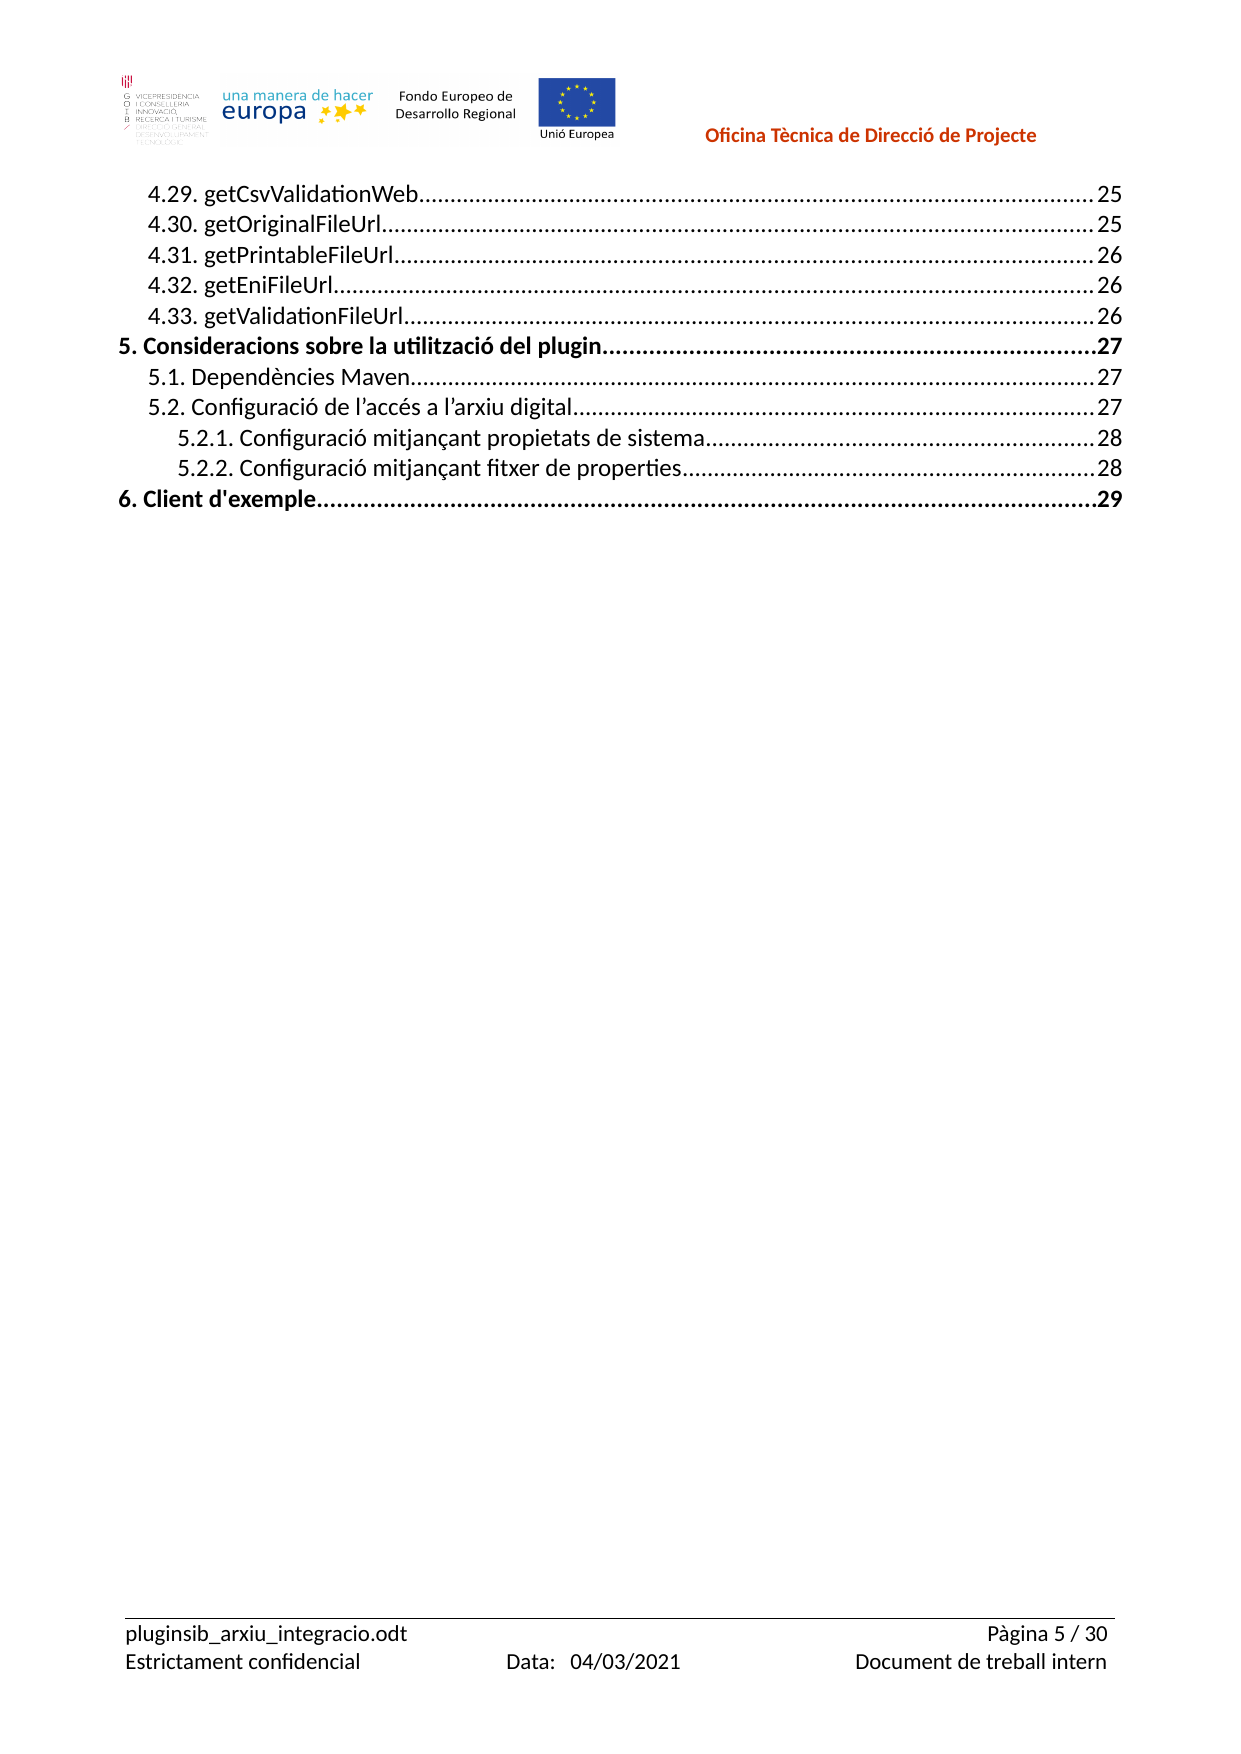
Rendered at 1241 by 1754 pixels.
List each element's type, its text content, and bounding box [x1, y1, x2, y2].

text 4.33. getValidationFileUrl 26 [148, 300, 1122, 330]
text 4.29. getCsvValidationWeb 25 [148, 178, 1122, 208]
text 5.2.1. Configuració mitjançant propietats de sistema 28 [177, 422, 1122, 452]
text 4.32. getEniFileUrl 26 [148, 269, 1122, 300]
text 5.1. Dependències Maven 27 [148, 361, 1122, 391]
text 6. Client d'exemple 29 [118, 483, 1122, 513]
picture [219, 73, 621, 147]
picture [118, 73, 213, 147]
text 5. Consideracions sobre la utilització del plugin 27 [118, 330, 1122, 361]
text 4.31. getPrintableFileUrl 26 [148, 239, 1122, 269]
text 4.30. getOriginalFileUrl 25 [148, 208, 1122, 239]
text 5.2. Configuració de l’accés a l’arxiu digital 27 [148, 391, 1122, 422]
text 5.2.2. Configuració mitjançant fitxer de properties 28 [177, 452, 1122, 483]
